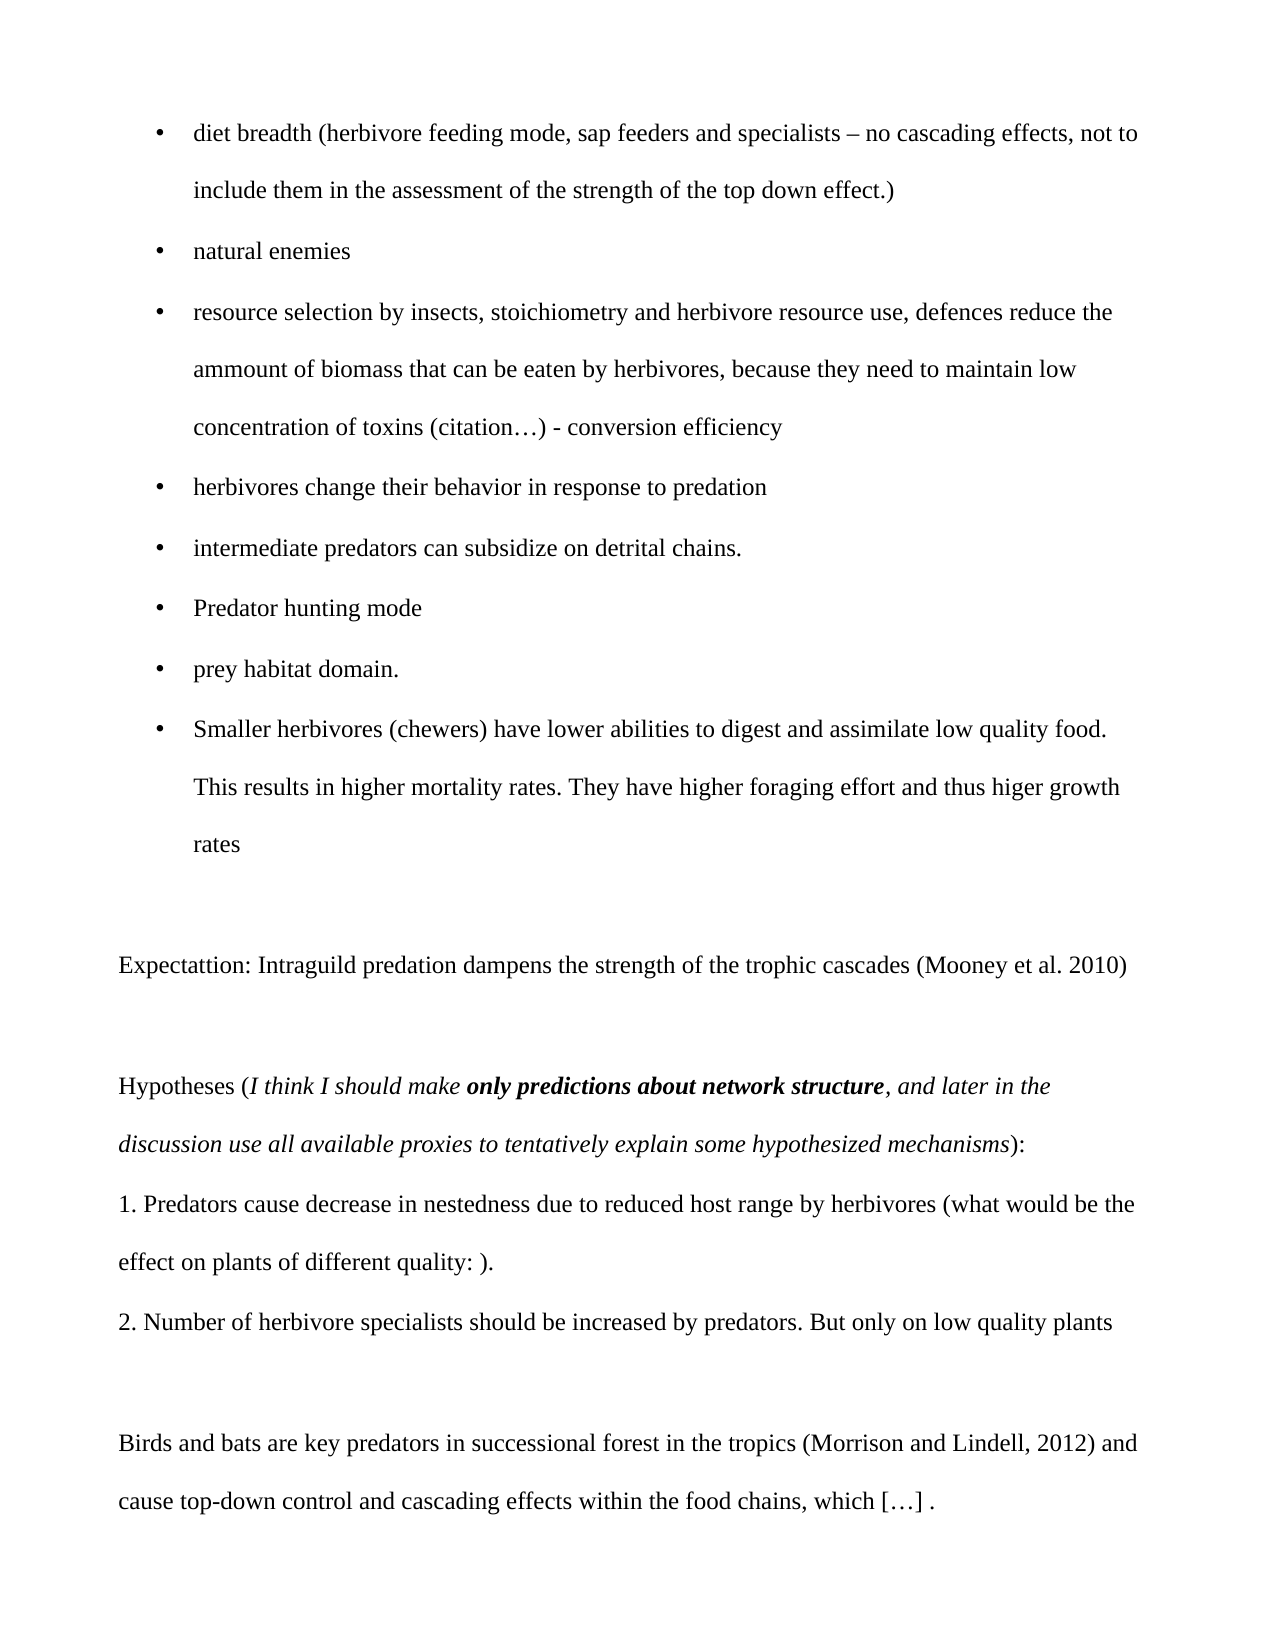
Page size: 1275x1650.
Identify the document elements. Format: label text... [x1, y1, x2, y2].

list prey habitat domain. [156, 654, 1157, 682]
text 1. Predators cause decrease in nestedness due to reduced host range by herbivores (what would be the effect on plants of different quality: ). [118, 1189, 1157, 1276]
text Hypotheses (I think I should make only predictions about network structure, and later in the discussion use all available proxies to tentatively explain some hypothesized mechanisms): [118, 1071, 1157, 1158]
list intermediate predators can subsidize on detrital chains. [156, 533, 1157, 561]
text Expectattion: Intraguild predation dampens the strength of the trophic cascades (Mooney et al. 2010) [118, 950, 1157, 979]
list diet breadth (herbivore feeding mode, sap feeders and specialists – no cascading effects, not to include them in the assessment of the strength of the top down effect.) [156, 118, 1157, 204]
list resource selection by insects, stoichiometry and herbivore resource use, defences reduce the ammount of biomass that can be eaten by herbivores, because they need to maintain low concentration of toxins (citation…) - conversion efficiency [156, 297, 1157, 440]
list Smaller herbivores (chewers) have lower abilities to digest and assimilate low quality food. This results in higher mortality rates. They have higher foraging effort and thus higer growth rates [156, 714, 1157, 858]
text 2. Number of herbivore specialists should be increased by predators. But only on low quality plants [118, 1307, 1157, 1336]
list herbivores change their behavior in response to predation [156, 472, 1157, 501]
list natural enemies [156, 236, 1157, 265]
list Predator hunting mode [156, 593, 1157, 622]
text Birds and bats are key predators in successional forest in the tropics (Morrison and Lindell, 2012) and cause top-down control and cascading effects within the food chains, which […] . [118, 1428, 1157, 1515]
